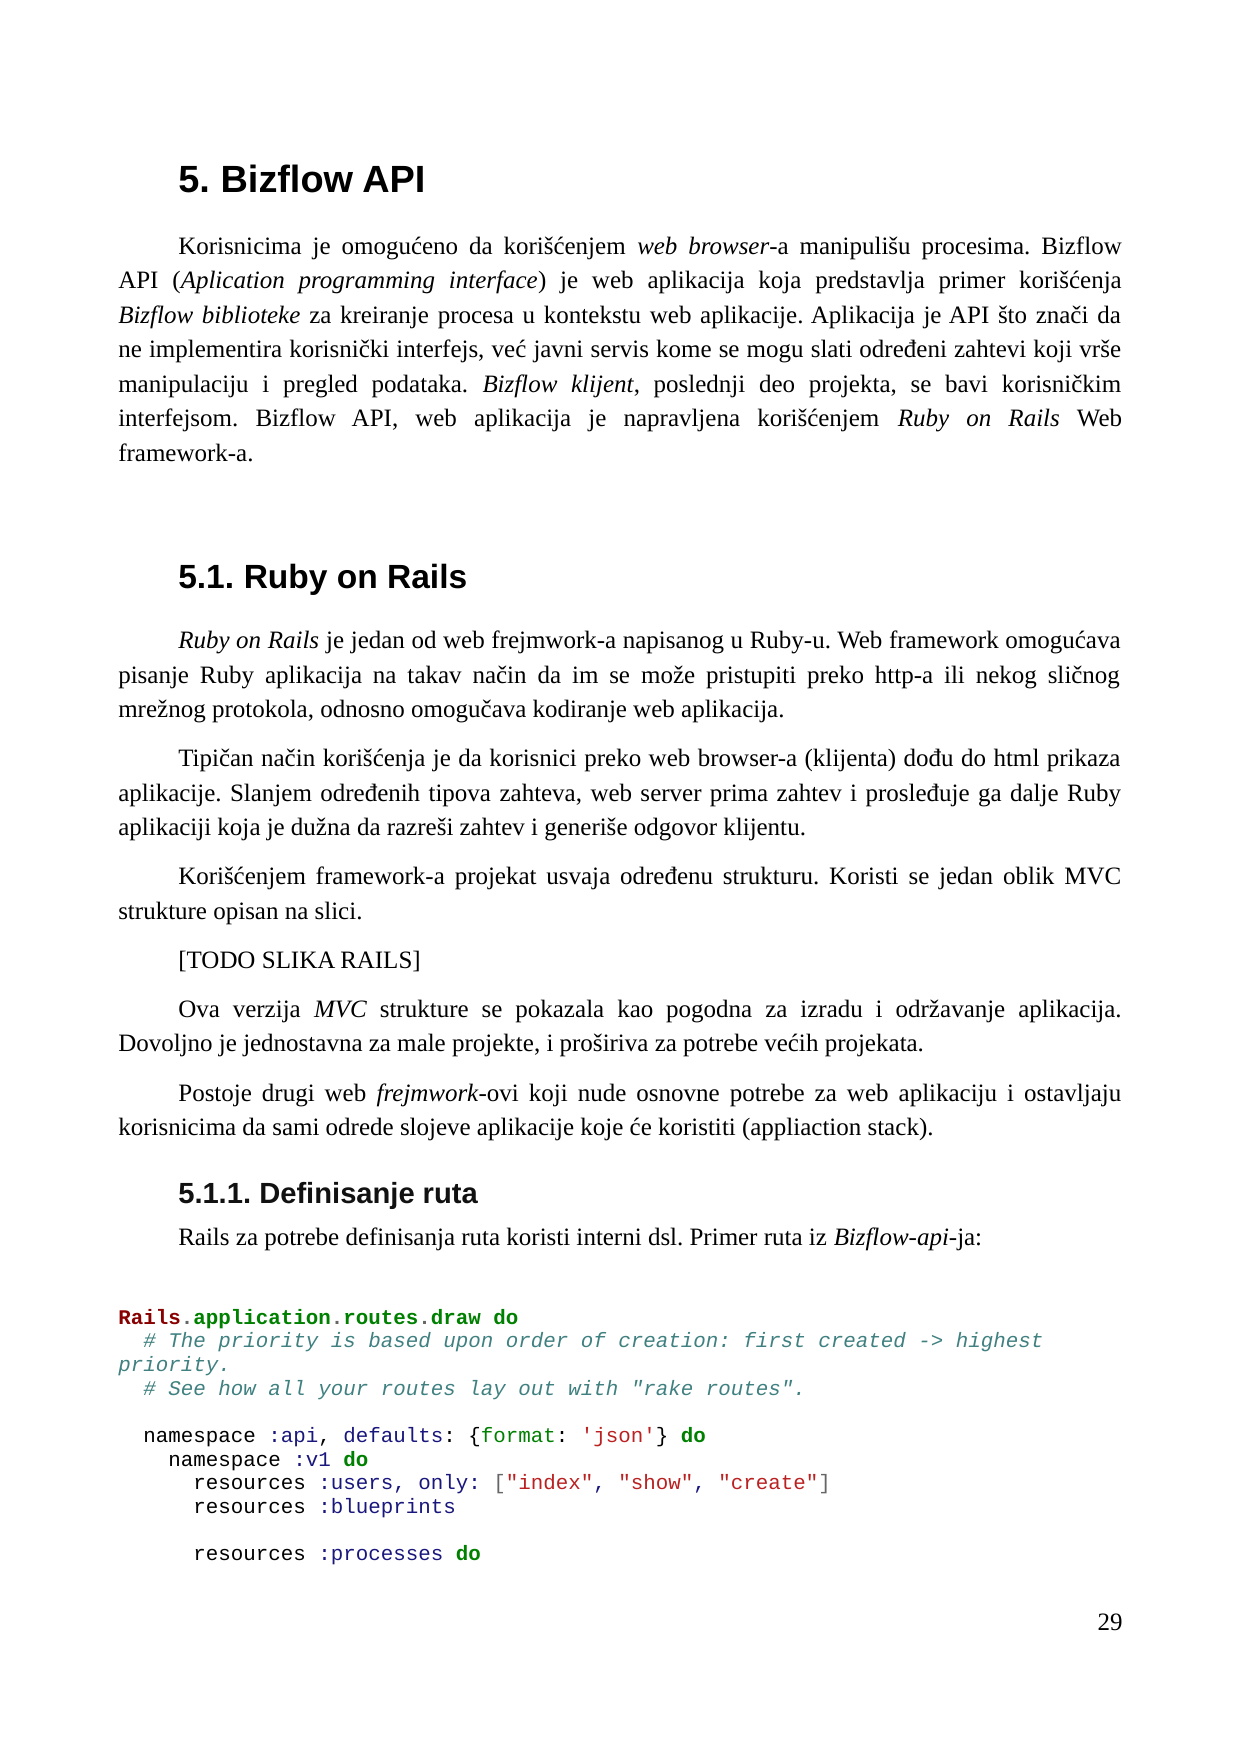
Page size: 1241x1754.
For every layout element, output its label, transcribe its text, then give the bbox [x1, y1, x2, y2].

text Tipičan način korišćenja je da korisnici preko web browser-a (klijenta) dođu do html prikaza aplikacije. Slanjem određenih tipova zahteva, web server prima zahtev i prosleđuje ga dalje Ruby aplikaciji koja je dužna da razreši zahtev i generiše odgovor klijentu. [118, 743, 1122, 841]
text Rails.application.routes.draw do [118, 1307, 1122, 1331]
text resources :blueprints [118, 1496, 1122, 1520]
text Korišćenjem framework-a projekat usvaja određenu strukturu. Koristi se jedan oblik MVC strukture opisan na slici. [118, 861, 1122, 925]
text resources :users, only: ["index", "show", "create"] [118, 1472, 1122, 1496]
subtitle Definisanje ruta [118, 1176, 1122, 1209]
text # See how all your routes lay out with "rake routes". [118, 1378, 1122, 1401]
subtitle Bizflow API [118, 157, 1122, 201]
text Postoje drugi web frejmwork-ovi koji nude osnovne potrebe za web aplikaciju i ostavljaju korisnicima da sami odrede slojeve aplikacije koje će koristiti (appliaction stack). [118, 1078, 1122, 1141]
text Korisnicima je omogućeno da korišćenjem web browser-a manipulišu procesima. Bizflow API (Aplication programming interface) je web aplikacija koja predstavlja primer korišćenja Bizflow biblioteke za kreiranje procesa u kontekstu web aplikacije. Aplikacija je API što znači da ne implementira korisnički interfejs, već javni servis kome se mogu slati određeni zahtevi koji vrše manipulaciju i pregled podataka. Bizflow klijent, poslednji deo projekta, se bavi korisničkim interfejsom. Bizflow API, web aplikacija je napravljena korišćenjem Ruby on Rails Web framework-a. [118, 231, 1122, 466]
text Rails za potrebe definisanja ruta koristi interni dsl. Primer ruta iz Bizflow-api-ja: [118, 1222, 1122, 1251]
text namespace :api, defaults: {format: 'json'} do [118, 1425, 1122, 1449]
subtitle Ruby on Rails [118, 557, 1122, 595]
text Ruby on Rails je jedan od web frejmwork-a napisanog u Ruby-u. Web framework omogućava pisanje Ruby aplikacija na takav način da im se može pristupiti preko http-a ili nekog sličnog mrežnog protokola, odnosno omogučava kodiranje web aplikacija. [118, 625, 1122, 723]
text [TODO SLIKA RAILS] [118, 945, 1122, 974]
text # The priority is based upon order of creation: first created -> highest priority. [118, 1331, 1122, 1378]
text Ova verzija MVC strukture se pokazala kao pogodna za izradu i održavanje aplikacija. Dovoljno je jednostavna za male projekte, i proširiva za potrebe većih projekata. [118, 994, 1122, 1057]
text resources :processes do [118, 1543, 1122, 1567]
text namespace :v1 do [118, 1449, 1122, 1472]
